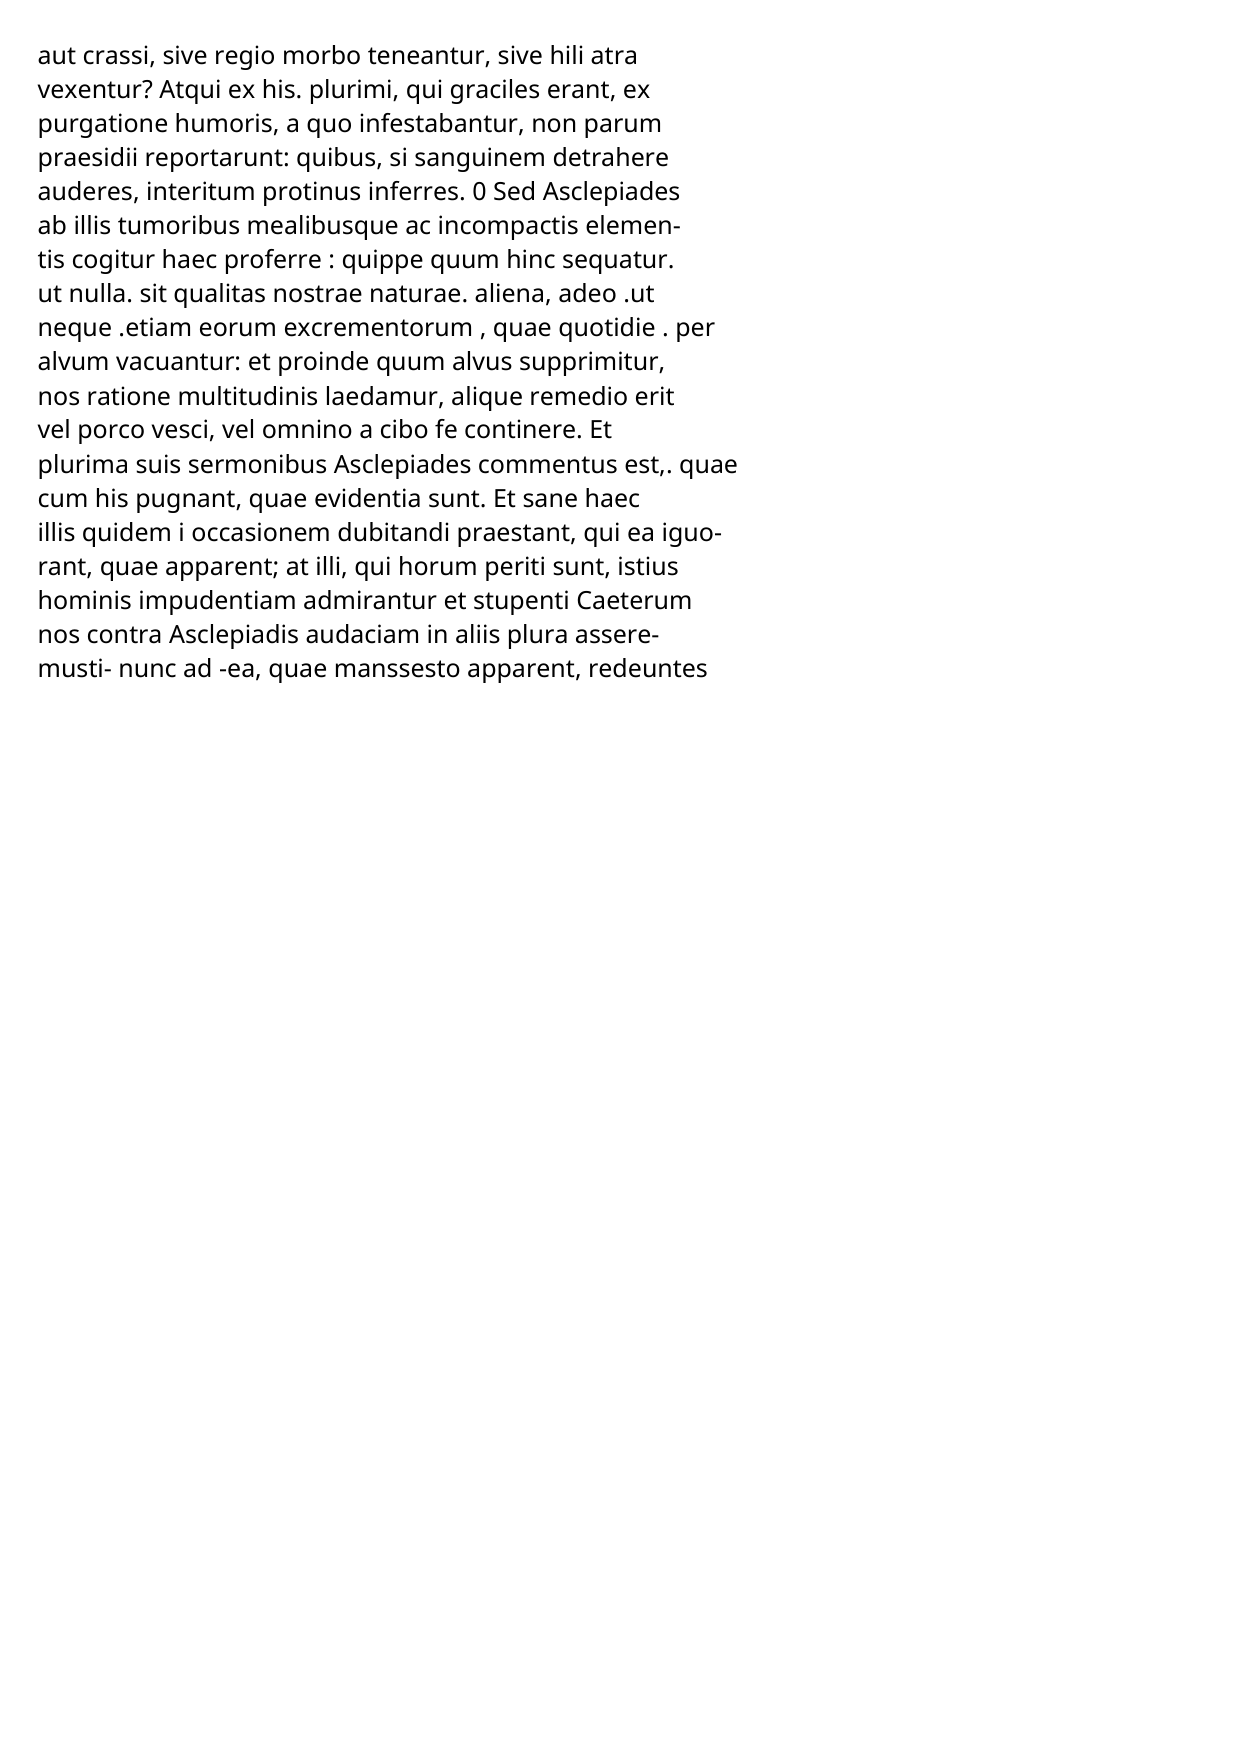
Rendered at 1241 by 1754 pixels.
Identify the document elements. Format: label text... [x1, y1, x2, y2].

text aut crassi, sive regio morbo teneantur, sive hili atra vexentur? Atqui ex his. plurimi, qui graciles erant, ex purgatione humoris, a quo infestabantur, non parum praesidii reportarunt: quibus, si sanguinem detrahere auderes, interitum protinus inferres. 0 Sed Asclepiades ab illis tumoribus mealibusque ac incompactis elemen- tis cogitur haec proferre : quippe quum hinc sequatur. ut nulla. sit qualitas nostrae naturae. aliena, adeo .ut neque .etiam eorum excrementorum , quae quotidie . per alvum vacuantur: et proinde quum alvus supprimitur, nos ratione multitudinis laedamur, alique remedio erit vel porco vesci, vel omnino a cibo fe continere. Et plurima suis sermonibus Asclepiades commentus est,. quae cum his pugnant, quae evidentia sunt. Et sane haec illis quidem i occasionem dubitandi praestant, qui ea iguo- rant, quae apparent; at illi, qui horum periti sunt, istius hominis impudentiam admirantur et stupenti Caeterum nos contra Asclepiadis audaciam in aliis plura assere- musti- nunc ad -ea, quae manssesto apparent, redeuntes [37, 37, 1203, 685]
